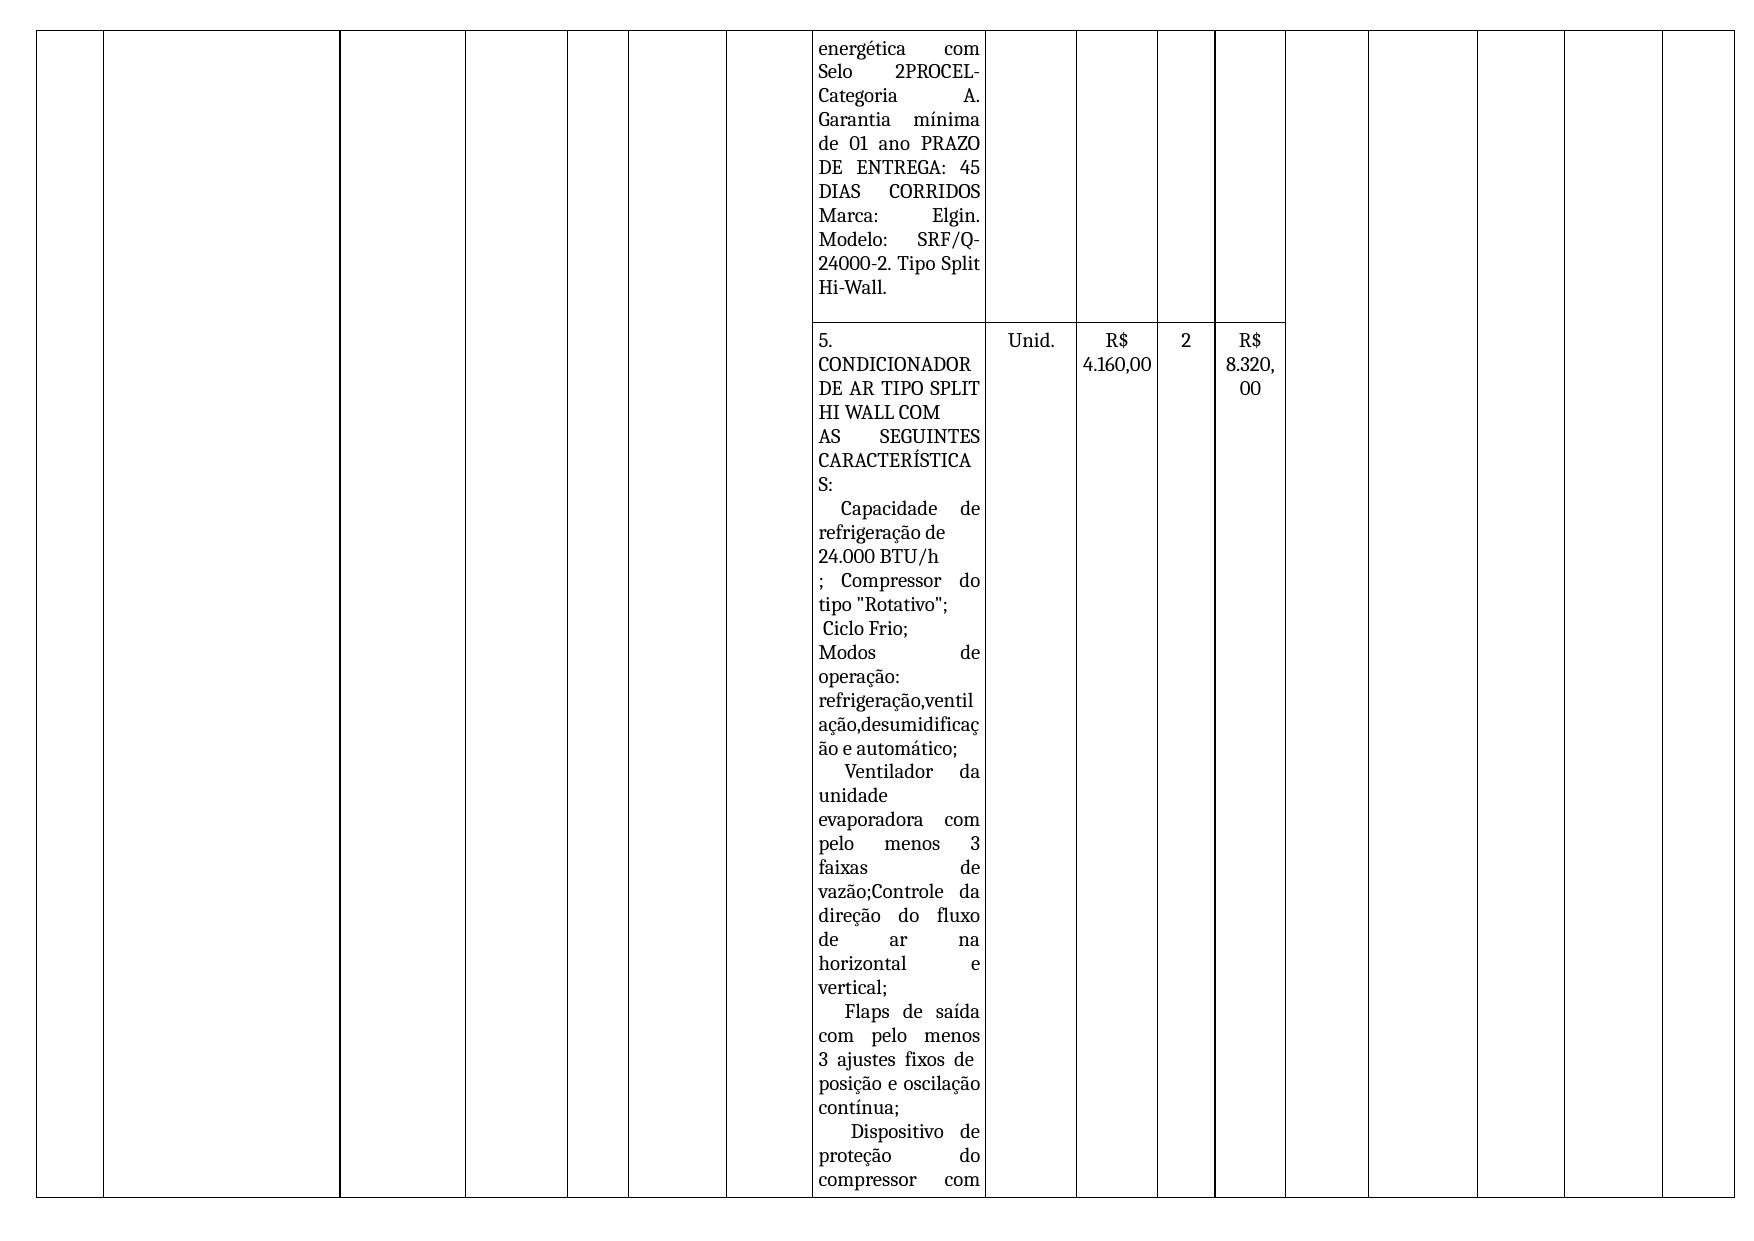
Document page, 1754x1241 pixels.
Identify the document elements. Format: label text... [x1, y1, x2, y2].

table_cell [466, 31, 567, 1197]
table_cell [341, 31, 465, 1197]
table_cell Unid. [986, 323, 1076, 1197]
table_cell [568, 31, 628, 1197]
table_cell energética com Selo 2PROCEL- Categoria A. Garantia mínima de 01 ano PRAZO DE ENTREGA: 45 DIAS CORRIDOS Marca: Elgin. Modelo: SRF/Q-24000-2. Tipo Split Hi-Wall. [813, 31, 985, 322]
table_cell 2 [1158, 323, 1214, 1197]
table_cell [986, 31, 1076, 322]
table_cell [1158, 31, 1214, 322]
table_cell [1565, 31, 1662, 1197]
table_cell [727, 31, 812, 1197]
table_cell [1663, 31, 1734, 1197]
table_cell [1478, 31, 1564, 1197]
table_cell [37, 31, 103, 1197]
table_cell 5. CONDICIONADOR DE AR TIPO SPLIT HI WALL COM AS SEGUINTES CARACTERÍSTICAS: Capacidade de refrigeração de 24.000 BTU/h ; Compressor do tipo "Rotativo"; Ciclo Frio; Modos de operação: refrigeração,ventilação,desumidificação e automático; Ventilador da unidade evaporadora com pelo menos 3 faixas de vazão;Controle da direção do fluxo de ar na horizontal e vertical; Flaps de saída com pelo menos 3 ajustes fixos de posição e oscilação contínua; Dispositivo de proteção do compressor com [813, 323, 985, 1197]
table_cell R$ 4.160,00 [1077, 323, 1157, 1197]
table_cell [1369, 31, 1477, 1197]
table_cell [1077, 31, 1157, 322]
table_cell [629, 31, 726, 1197]
table_cell [1286, 31, 1368, 1197]
table_cell [1216, 31, 1285, 322]
table_cell [104, 31, 339, 1197]
table_cell R$ 8.320,00 [1216, 323, 1285, 1197]
